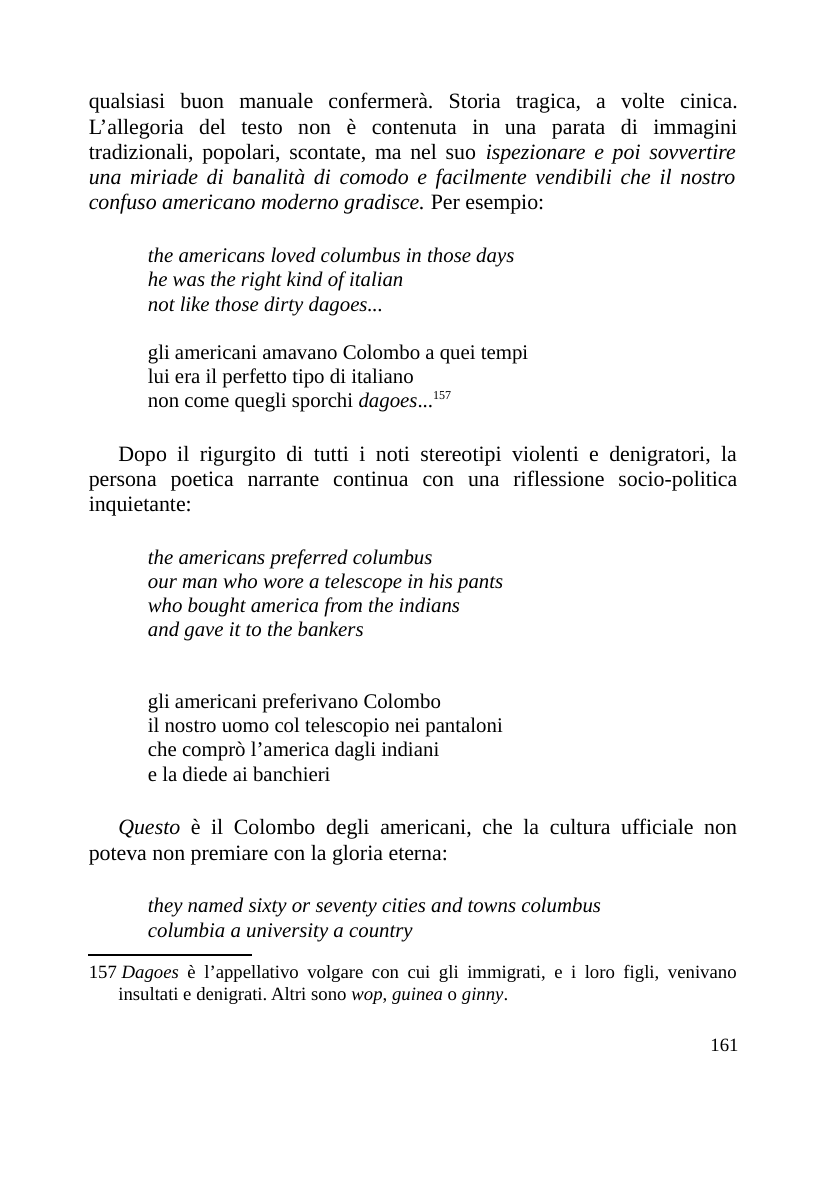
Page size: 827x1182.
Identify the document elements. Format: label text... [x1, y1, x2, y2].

text lui era il perfetto tipo di italiano [148, 364, 709, 388]
text Dagoes è l’appellativo volgare con cui gli immigrati, e i loro figli, venivano insultati e denigrati. Altri sono wop, guinea o ginny. [88, 961, 738, 1004]
text he was the right kind of italian [148, 267, 709, 291]
text qualsiasi buon manuale confermerà. Storia tragica, a volte cinica. L’allegoria del testo non è contenuta in una parata di immagini tradizionali, popolari, scontate, ma nel suo ispezionare e poi sovvertire una miriade di banalità di comodo e facilmente vendibili che il nostro confuso americano moderno gradisce. Per esempio: [88, 88, 738, 214]
text not like those dirty dagoes... [148, 291, 709, 316]
text they named sixty or seventy cities and towns columbus [148, 893, 709, 917]
text the americans loved columbus in those days [148, 243, 709, 267]
text Questo è il Colombo degli americani, che la cultura ufficiale non poteva non premiare con la gloria eterna: [88, 814, 738, 865]
text who bought america from the indians [148, 593, 709, 617]
text e la diede ai banchieri [148, 761, 709, 786]
text our man who wore a telescope in his pants [148, 569, 709, 593]
text and gave it to the bankers [148, 617, 709, 641]
text the americans preferred columbus [148, 545, 709, 569]
text che comprò l’america dagli indiani [148, 737, 709, 761]
text gli americani amavano Colombo a quei tempi [148, 339, 709, 364]
text Dopo il rigurgito di tutti i noti stereotipi violenti e denigratori, la persona poetica narrante continua con una riflessione socio-politica inquietante: [88, 441, 738, 516]
text il nostro uomo col telescopio nei pantaloni [148, 713, 709, 737]
text gli americani preferivano Colombo [148, 689, 709, 713]
text columbia a university a country [148, 917, 709, 942]
text non come quegli sporchi dagoes... [148, 388, 709, 412]
